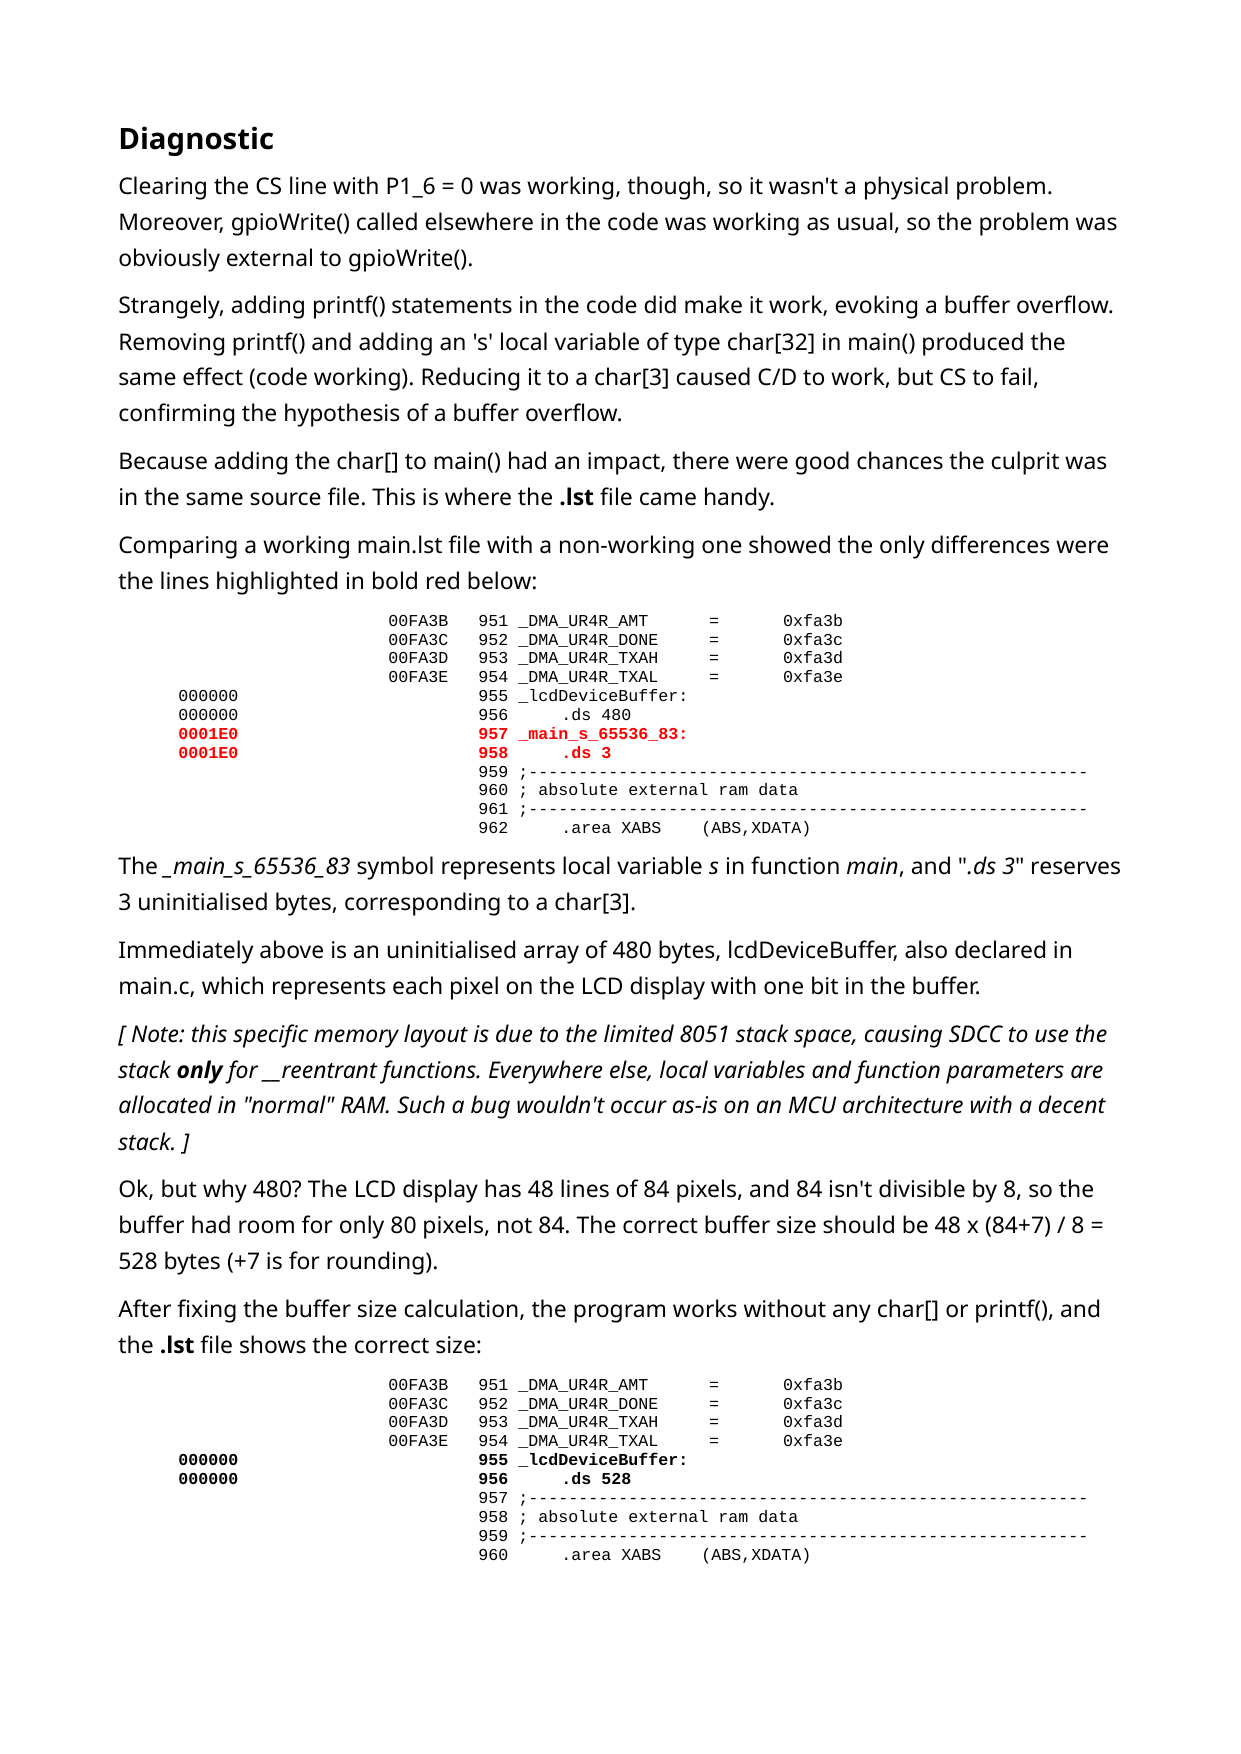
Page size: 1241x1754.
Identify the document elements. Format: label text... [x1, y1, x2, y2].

text 00FA3D 953 _DMA_UR4R_TXAH = 0xfa3d [118, 650, 1122, 669]
text 00FA3D 953 _DMA_UR4R_TXAH = 0xfa3d [118, 1414, 1122, 1433]
text 00FA3C 952 _DMA_UR4R_DONE = 0xfa3c [118, 1395, 1122, 1414]
text 961 ;-------------------------------------------------------- [118, 801, 1122, 820]
text Ok, but why 480? The LCD display has 48 lines of 84 pixels, and 84 isn't divisible by 8, so the buffer had room for only 80 pixels, not 84. The correct buffer size should be 48 x (84+7) / 8 = 528 bytes (+7 is for rounding). [118, 1173, 1122, 1276]
text Clearing the CS line with P1_6 = 0 was working, though, so it wasn't a physical problem. Moreover, gpioWrite() called elsewhere in the code was working as usual, so the problem was obviously external to gpioWrite(). [118, 170, 1122, 273]
text 00FA3B 951 _DMA_UR4R_AMT = 0xfa3b [118, 1376, 1122, 1395]
text 000000 956 .ds 480 [118, 707, 1122, 725]
text 959 ;-------------------------------------------------------- [118, 1527, 1122, 1546]
text After fixing the buffer size calculation, the program works without any char[] or printf(), and the .lst file shows the correct size: [118, 1293, 1122, 1360]
text 957 ;-------------------------------------------------------- [118, 1489, 1122, 1508]
text Comparing a working main.lst file with a non-working one showed the only differences were the lines highlighted in bold red below: [118, 529, 1122, 596]
text The _main_s_65536_83 symbol represents local variable s in function main, and ".ds 3" reserves 3 uninitialised bytes, corresponding to a char[3]. [118, 850, 1122, 917]
text 00FA3E 954 _DMA_UR4R_TXAL = 0xfa3e [118, 669, 1122, 688]
text [ Note: this specific memory layout is due to the limited 8051 stack space, causing SDCC to use the stack only for __reentrant functions. Everywhere else, local variables and function parameters are allocated in "normal" RAM. Such a bug wouldn't occur as-is on an MCU architecture with a decent stack. ] [118, 1018, 1122, 1157]
text 960 ; absolute external ram data [118, 782, 1122, 801]
text 0001E0 958 .ds 3 [118, 744, 1122, 763]
text 0001E0 957 _main_s_65536_83: [118, 725, 1122, 744]
text 962 .area XABS (ABS,XDATA) [118, 820, 1122, 838]
text Strangely, adding printf() statements in the code did make it work, evoking a buffer overflow. Removing printf() and adding an 's' local variable of type char[32] in main() produced the same effect (code working). Reducing it to a char[3] caused C/D to work, but CS to fail, confirming the hypothesis of a buffer overflow. [118, 289, 1122, 428]
text 000000 955 _lcdDeviceBuffer: [118, 688, 1122, 707]
text 000000 956 .ds 528 [118, 1471, 1122, 1489]
text 00FA3C 952 _DMA_UR4R_DONE = 0xfa3c [118, 631, 1122, 650]
text 000000 955 _lcdDeviceBuffer: [118, 1452, 1122, 1471]
text 00FA3B 951 _DMA_UR4R_AMT = 0xfa3b [118, 612, 1122, 631]
text 958 ; absolute external ram data [118, 1508, 1122, 1527]
text 960 .area XABS (ABS,XDATA) [118, 1546, 1122, 1565]
text Immediately above is an uninitialised array of 480 bytes, lcdDeviceBuffer, also declared in main.c, which represents each pixel on the LCD display with one bit in the buffer. [118, 934, 1122, 1001]
text 959 ;-------------------------------------------------------- [118, 763, 1122, 782]
text 00FA3E 954 _DMA_UR4R_TXAL = 0xfa3e [118, 1433, 1122, 1452]
subtitle Diagnostic [118, 118, 1122, 158]
text Because adding the char[] to main() had an impact, there were good chances the culprit was in the same source file. This is where the .lst file came handy. [118, 445, 1122, 512]
